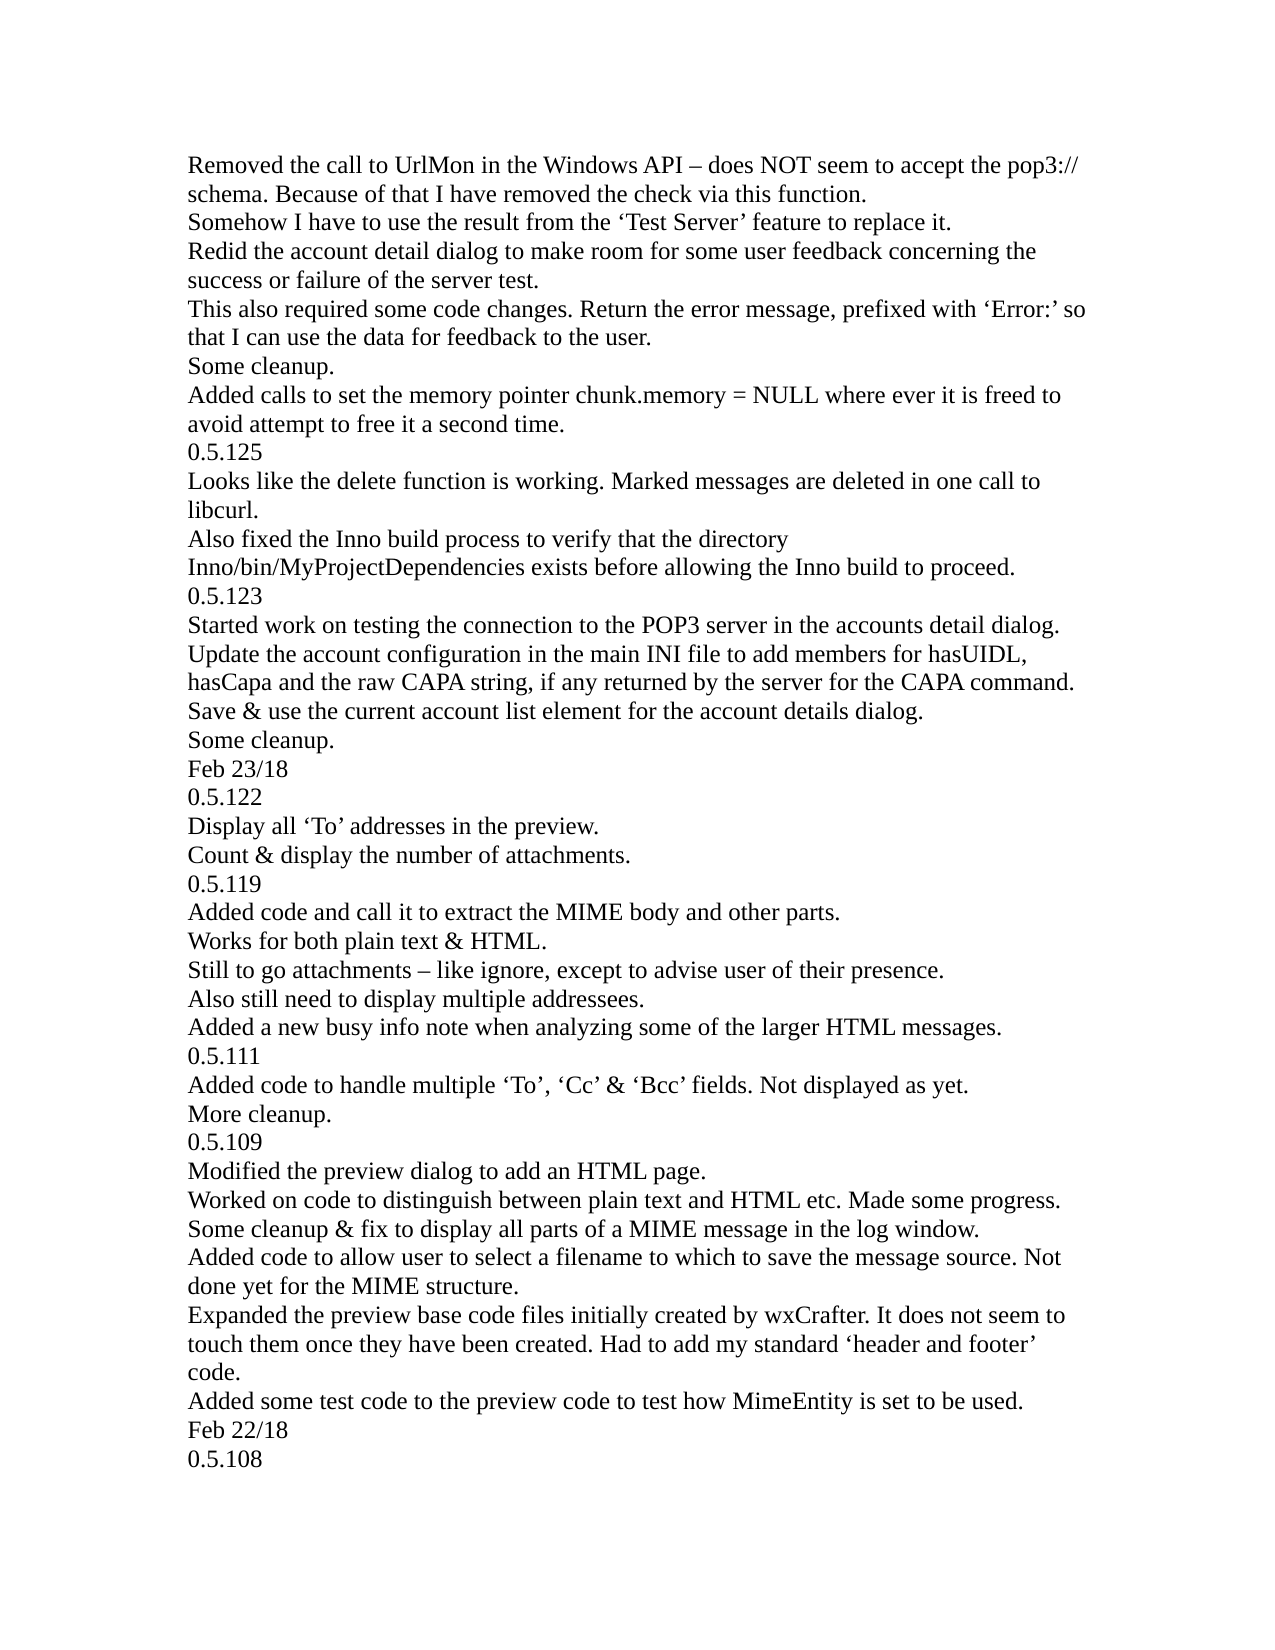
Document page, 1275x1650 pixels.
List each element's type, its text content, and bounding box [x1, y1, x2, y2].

text Added code and call it to extract the MIME body and other parts. [187, 897, 1087, 926]
text Feb 22/18 [187, 1415, 1087, 1444]
text Some cleanup & fix to display all parts of a MIME message in the log window. [187, 1214, 1087, 1242]
text 0.5.119 [187, 869, 1087, 897]
text Started work on testing the connection to the POP3 server in the accounts detail dialog. [187, 610, 1087, 639]
text Looks like the delete function is working. Marked messages are deleted in one call to libcurl. [187, 466, 1087, 524]
text This also required some code changes. Return the error message, prefixed with ‘Error:’ so that I can use the data for feedback to the user. [187, 294, 1087, 351]
text 0.5.125 [187, 437, 1087, 466]
text Added code to handle multiple ‘To’, ‘Cc’ & ‘Bcc’ fields. Not displayed as yet. [187, 1070, 1087, 1099]
text Some cleanup. [187, 725, 1087, 754]
text Still to go attachments – like ignore, except to advise user of their presence. [187, 955, 1087, 984]
text Update the account configuration in the main INI file to add members for hasUIDL, hasCapa and the raw CAPA string, if any returned by the server for the CAPA command. [187, 639, 1087, 696]
text Added a new busy info note when analyzing some of the larger HTML messages. [187, 1012, 1087, 1041]
text Works for both plain text & HTML. [187, 926, 1087, 955]
text Somehow I have to use the result from the ‘Test Server’ feature to replace it. [187, 207, 1087, 236]
text 0.5.111 [187, 1041, 1087, 1070]
text 0.5.108 [187, 1444, 1087, 1472]
text Modified the preview dialog to add an HTML page. [187, 1156, 1087, 1185]
text 0.5.122 [187, 782, 1087, 811]
text Feb 23/18 [187, 754, 1087, 782]
text Removed the call to UrlMon in the Windows API – does NOT seem to accept the pop3:// schema. Because of that I have removed the check via this function. [187, 150, 1087, 207]
text Added some test code to the preview code to test how MimeEntity is set to be used. [187, 1386, 1087, 1415]
text Also still need to display multiple addressees. [187, 984, 1087, 1012]
text 0.5.123 [187, 581, 1087, 610]
text Display all ‘To’ addresses in the preview. [187, 811, 1087, 840]
text Count & display the number of attachments. [187, 840, 1087, 869]
text More cleanup. [187, 1099, 1087, 1127]
text Some cleanup. [187, 351, 1087, 380]
text 0.5.109 [187, 1127, 1087, 1156]
text Added calls to set the memory pointer chunk.memory = NULL where ever it is freed to avoid attempt to free it a second time. [187, 380, 1087, 437]
text Added code to allow user to select a filename to which to save the message source. Not done yet for the MIME structure. [187, 1242, 1087, 1300]
text Expanded the preview base code files initially created by wxCrafter. It does not seem to touch them once they have been created. Had to add my standard ‘header and footer’ code. [187, 1300, 1087, 1386]
text Save & use the current account list element for the account details dialog. [187, 696, 1087, 725]
text Worked on code to distinguish between plain text and HTML etc. Made some progress. [187, 1185, 1087, 1214]
text Also fixed the Inno build process to verify that the directory Inno/bin/MyProjectDependencies exists before allowing the Inno build to proceed. [187, 524, 1087, 581]
text Redid the account detail dialog to make room for some user feedback concerning the success or failure of the server test. [187, 236, 1087, 294]
